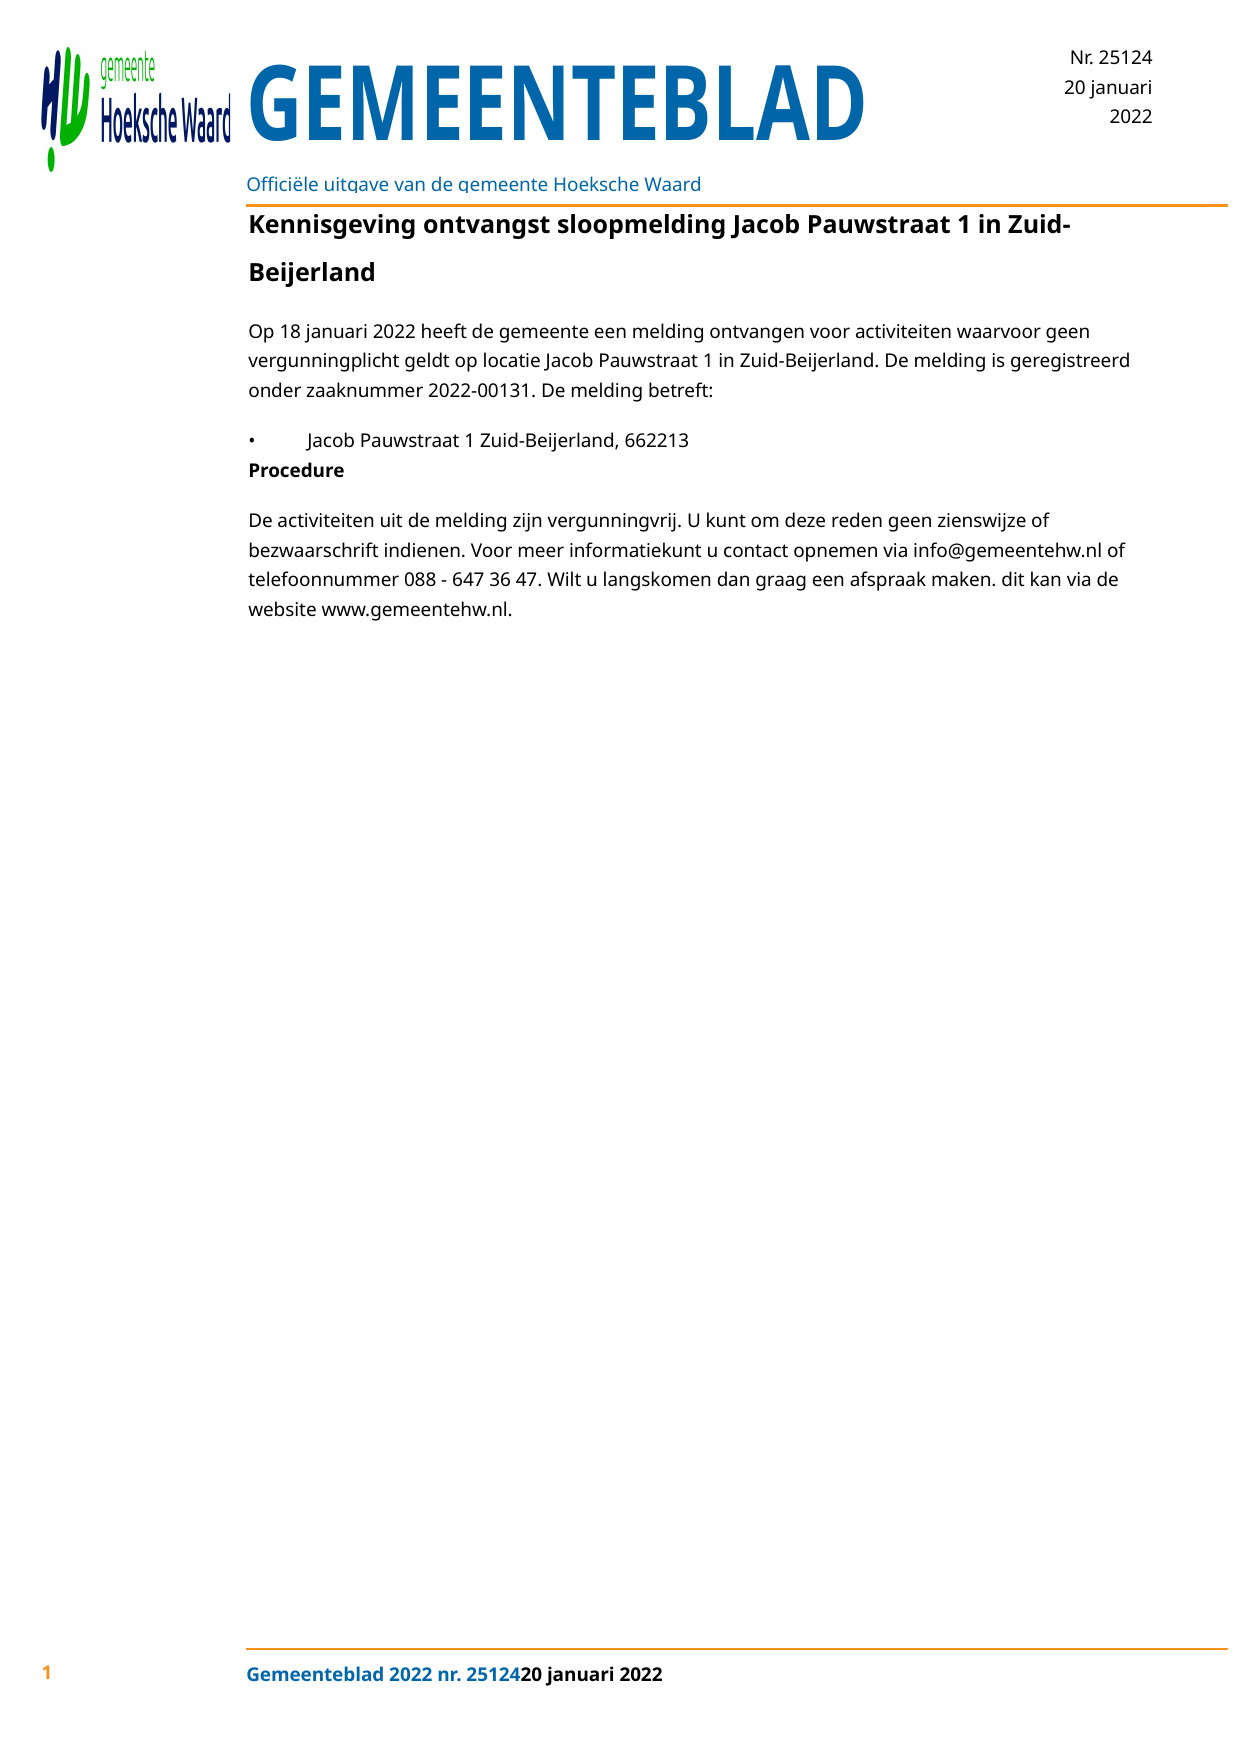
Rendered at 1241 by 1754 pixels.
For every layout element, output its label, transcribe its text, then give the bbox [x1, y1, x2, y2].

text De activiteiten uit de melding zijn vergunningvrij. U kunt om deze reden geen zienswijze of bezwaarschrift indienen. Voor meer informatiekunt u contact opnemen via info@gemeentehw.nl of telefoonnummer 088 - 647 36 47. Wilt u langskomen dan graag een afspraak maken. dit kan via de website www.gemeentehw.nl. [248, 507, 1152, 622]
text Procedure [248, 457, 1152, 483]
list Jacob Pauwstraat 1 Zuid-Beijerland, 662213 [248, 427, 1152, 453]
picture [41, 47, 231, 172]
text Kennisgeving ontvangst sloopmelding Jacob Pauwstraat 1 in Zuid-Beijerland [248, 207, 1152, 288]
text Op 18 januari 2022 heeft de gemeente een melding ontvangen voor activiteiten waarvoor geen vergunningplicht geldt op locatie Jacob Pauwstraat 1 in Zuid-Beijerland. De melding is geregistreerd onder zaaknummer 2022-00131. De melding betreft: [248, 318, 1152, 403]
